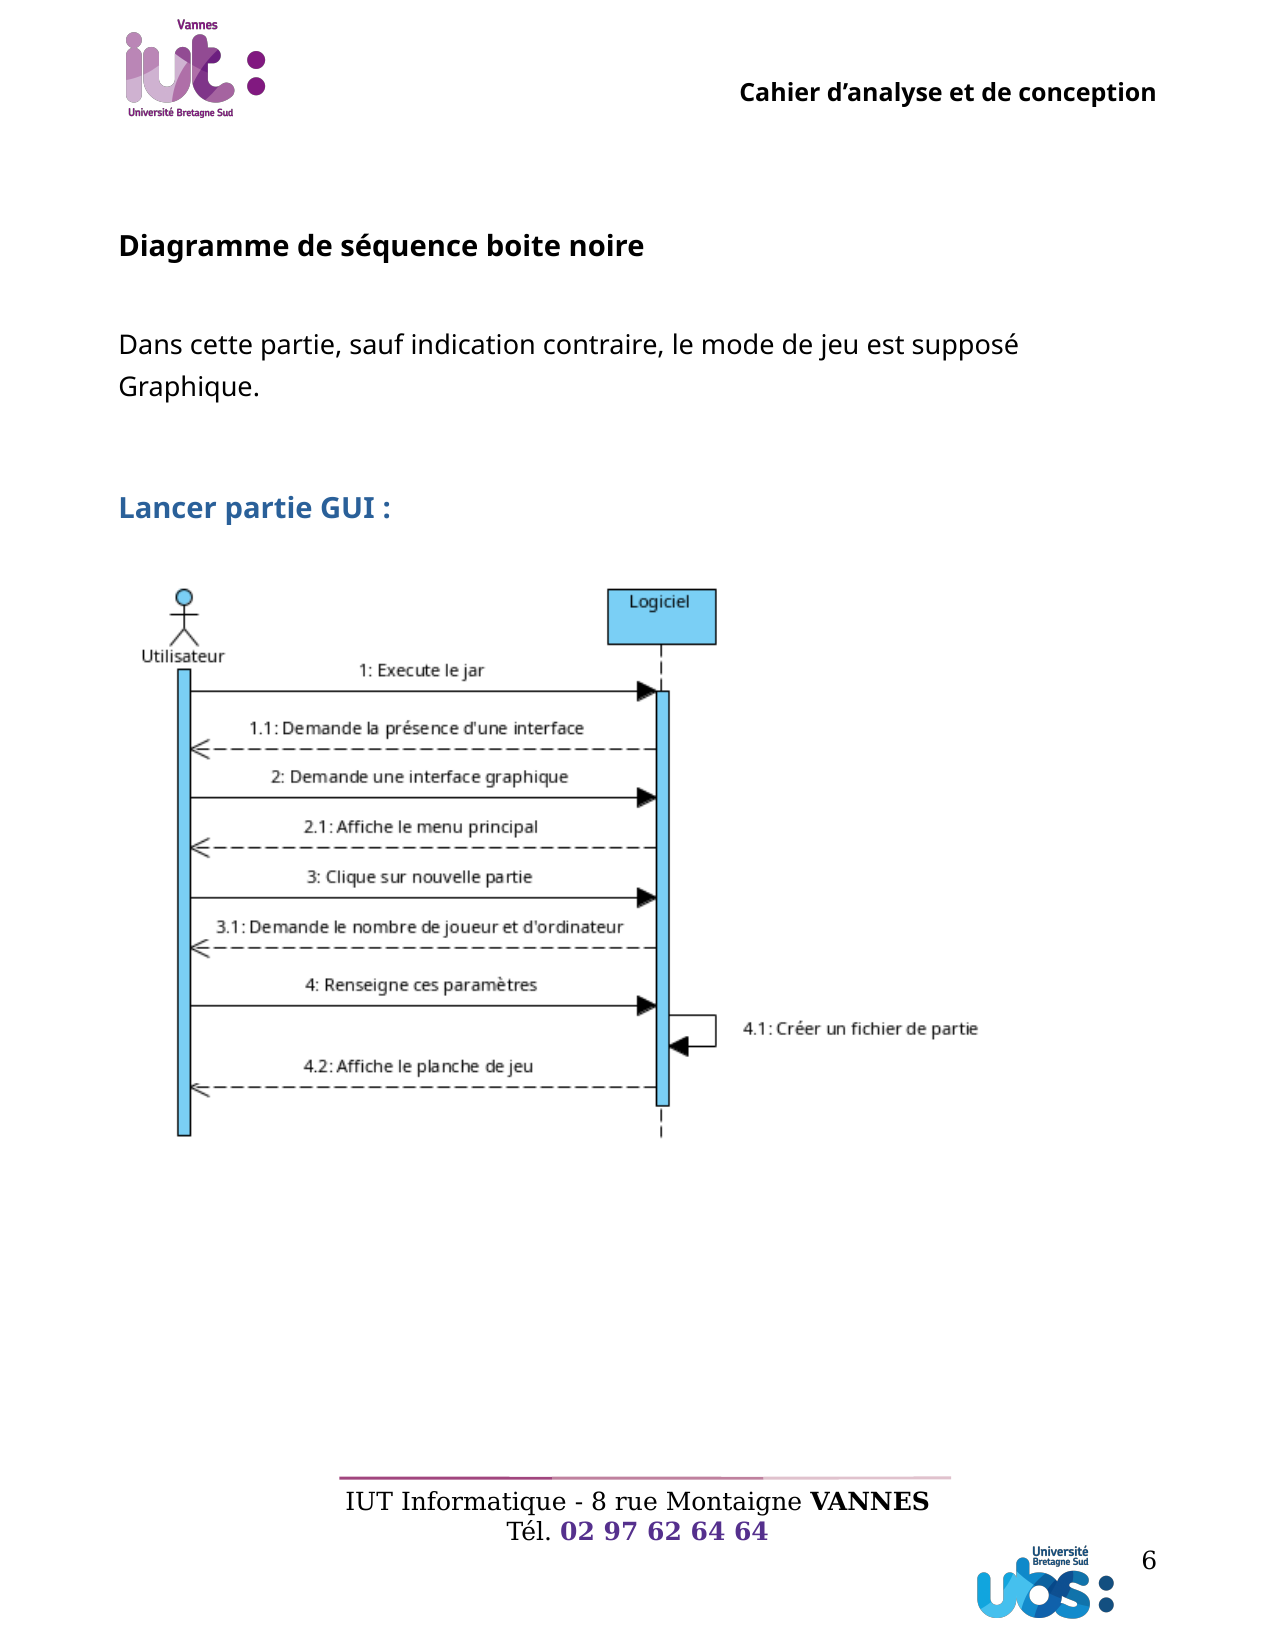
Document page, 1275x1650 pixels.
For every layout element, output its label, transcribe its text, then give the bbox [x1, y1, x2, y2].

picture [969, 1536, 1122, 1628]
subtitle Diagramme de séquence boite noire [118, 225, 1157, 264]
picture [118, 564, 1011, 1143]
picture [104, 0, 287, 138]
subtitle Lancer partie GUI : [118, 488, 1157, 527]
text Dans cette partie, sauf indication contraire, le mode de jeu est supposé Graphique. [118, 325, 1157, 404]
